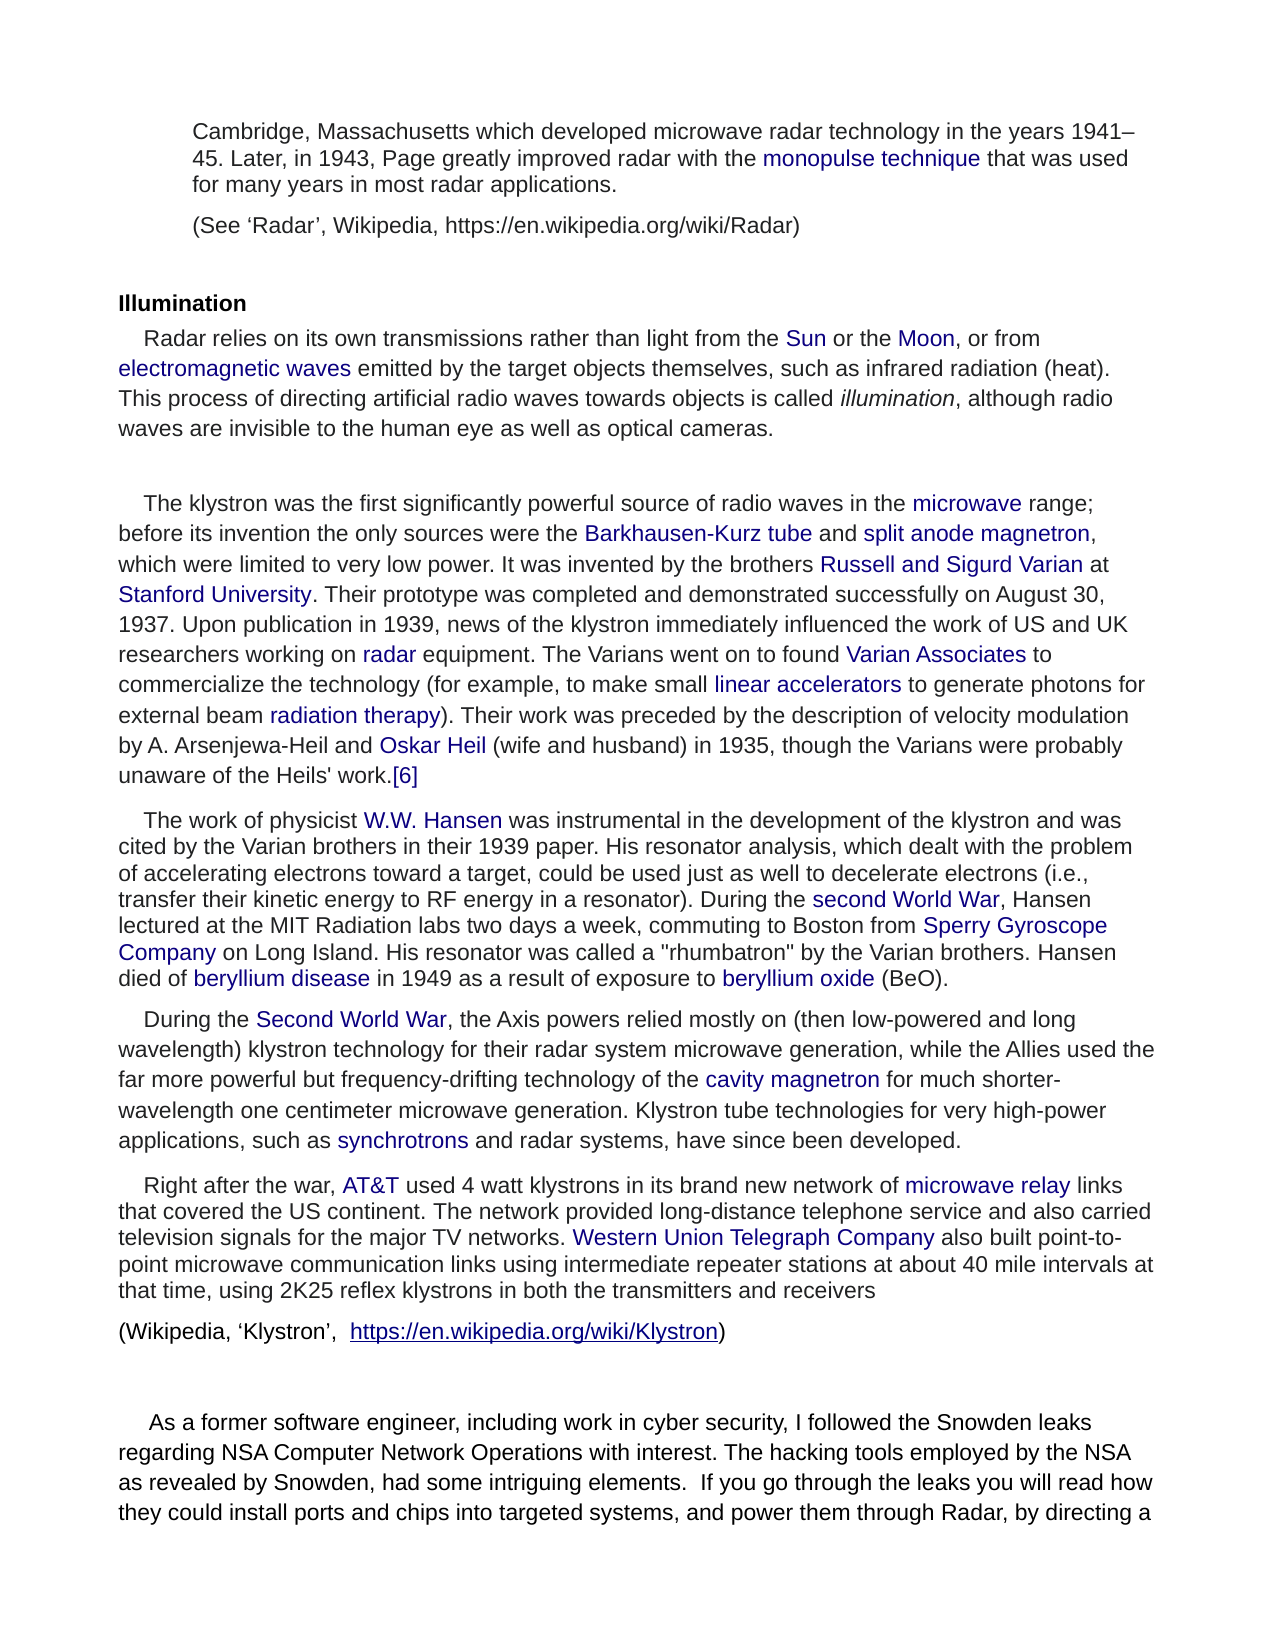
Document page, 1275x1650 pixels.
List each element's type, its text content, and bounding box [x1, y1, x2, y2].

text During the Second World War, the Axis powers relied mostly on (then low-powered and long wavelength) klystron technology for their radar system microwave generation, while the Allies used the far more powerful but frequency-drifting technology of the cavity magnetron for much shorter-wavelength one centimeter microwave generation. Klystron tube technologies for very high-power applications, such as synchrotrons and radar systems, have since been developed. [118, 1006, 1157, 1153]
text As a former software engineer, including work in cyber security, I followed the Snowden leaks regarding NSA Computer Network Operations with interest. The hacking tools employed by the NSA as revealed by Snowden, had some intriguing elements. If you go through the leaks you will read how they could install ports and chips into targeted systems, and power them through Radar, by directing a [118, 1408, 1157, 1526]
text Right after the war, AT&T used 4 watt klystrons in its brand new network of microwave relay links that covered the US continent. The network provided long-distance telephone service and also carried television signals for the major TV networks. Western Union Telegraph Company also built point-to-point microwave communication links using intermediate repeater stations at about 40 mile intervals at that time, using 2K25 reflex klystrons in both the transmitters and receivers [118, 1172, 1157, 1303]
text (See ‘Radar’, Wikipedia, https://en.wikipedia.org/wiki/Radar) [192, 212, 1157, 238]
text Radar relies on its own transmissions rather than light from the Sun or the Moon, or from electromagnetic waves emitted by the target objects themselves, such as infrared radiation (heat). This process of directing artificial radio waves towards objects is called illumination, although radio waves are invisible to the human eye as well as optical cameras. [118, 324, 1157, 442]
text The klystron was the first significantly powerful source of radio waves in the microwave range; before its invention the only sources were the Barkhausen-Kurz tube and split anode magnetron, which were limited to very low power. It was invented by the brothers Russell and Sigurd Varian at Stanford University. Their prototype was completed and demonstrated successfully on August 30, 1937. Upon publication in 1939, news of the klystron immediately influenced the work of US and UK researchers working on radar equipment. The Varians went on to found Varian Associates to commercialize the technology (for example, to make small linear accelerators to generate photons for external beam radiation therapy). Their work was preceded by the description of velocity modulation by A. Arsenjewa-Heil and Oskar Heil (wife and husband) in 1935, though the Varians were probably unaware of the Heils' work.[6] [118, 490, 1157, 788]
text The work of physicist W.W. Hansen was instrumental in the development of the klystron and was cited by the Varian brothers in their 1939 paper. His resonator analysis, which dealt with the problem of accelerating electrons toward a target, could be used just as well to decelerate electrons (i.e., transfer their kinetic energy to RF energy in a resonator). During the second World War, Hansen lectured at the MIT Radiation labs two days a week, commuting to Boston from Sperry Gyroscope Company on Long Island. His resonator was called a "rhumbatron" by the Varian brothers. Hansen died of beryllium disease in 1949 as a result of exposure to beryllium oxide (BeO). [118, 807, 1157, 991]
text (Wikipedia, ‘Klystron’, https://en.wikipedia.org/wiki/Klystron) [118, 1318, 1157, 1344]
subtitle Illumination [118, 290, 1157, 316]
text Cambridge, Massachusetts which developed microwave radar technology in the years 1941–45. Later, in 1943, Page greatly improved radar with the monopulse technique that was used for many years in most radar applications. [192, 118, 1157, 197]
